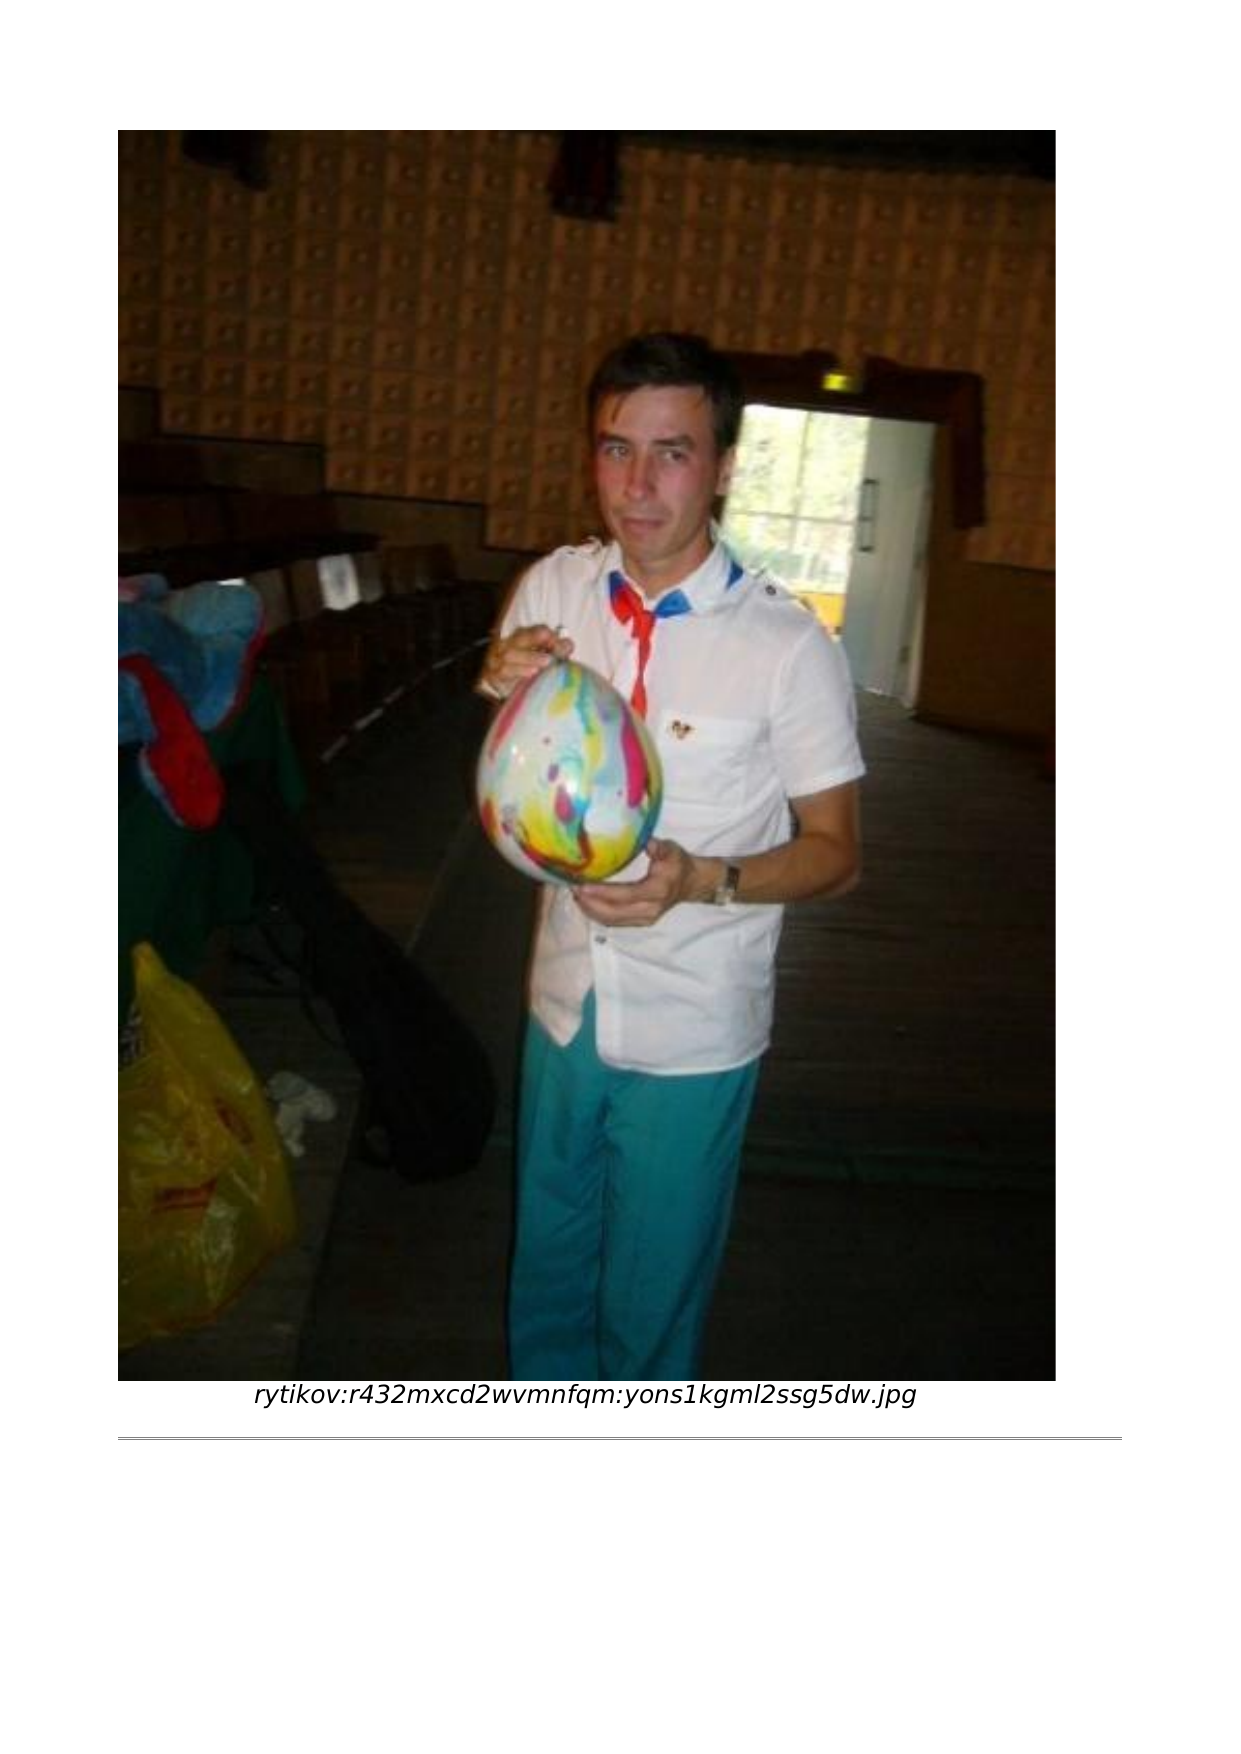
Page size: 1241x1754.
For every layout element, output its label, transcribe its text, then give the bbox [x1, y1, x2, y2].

picture [683, 1364, 689, 1371]
picture [575, 1310, 583, 1315]
picture [549, 1332, 583, 1346]
picture [664, 1360, 676, 1371]
picture [552, 1282, 568, 1288]
picture [532, 1302, 567, 1323]
text rytikov:r432mxcd2wvmnfqm:yons1kgml2ssg5dw.jpg [118, 1381, 1056, 1410]
picture [118, 130, 1056, 1381]
